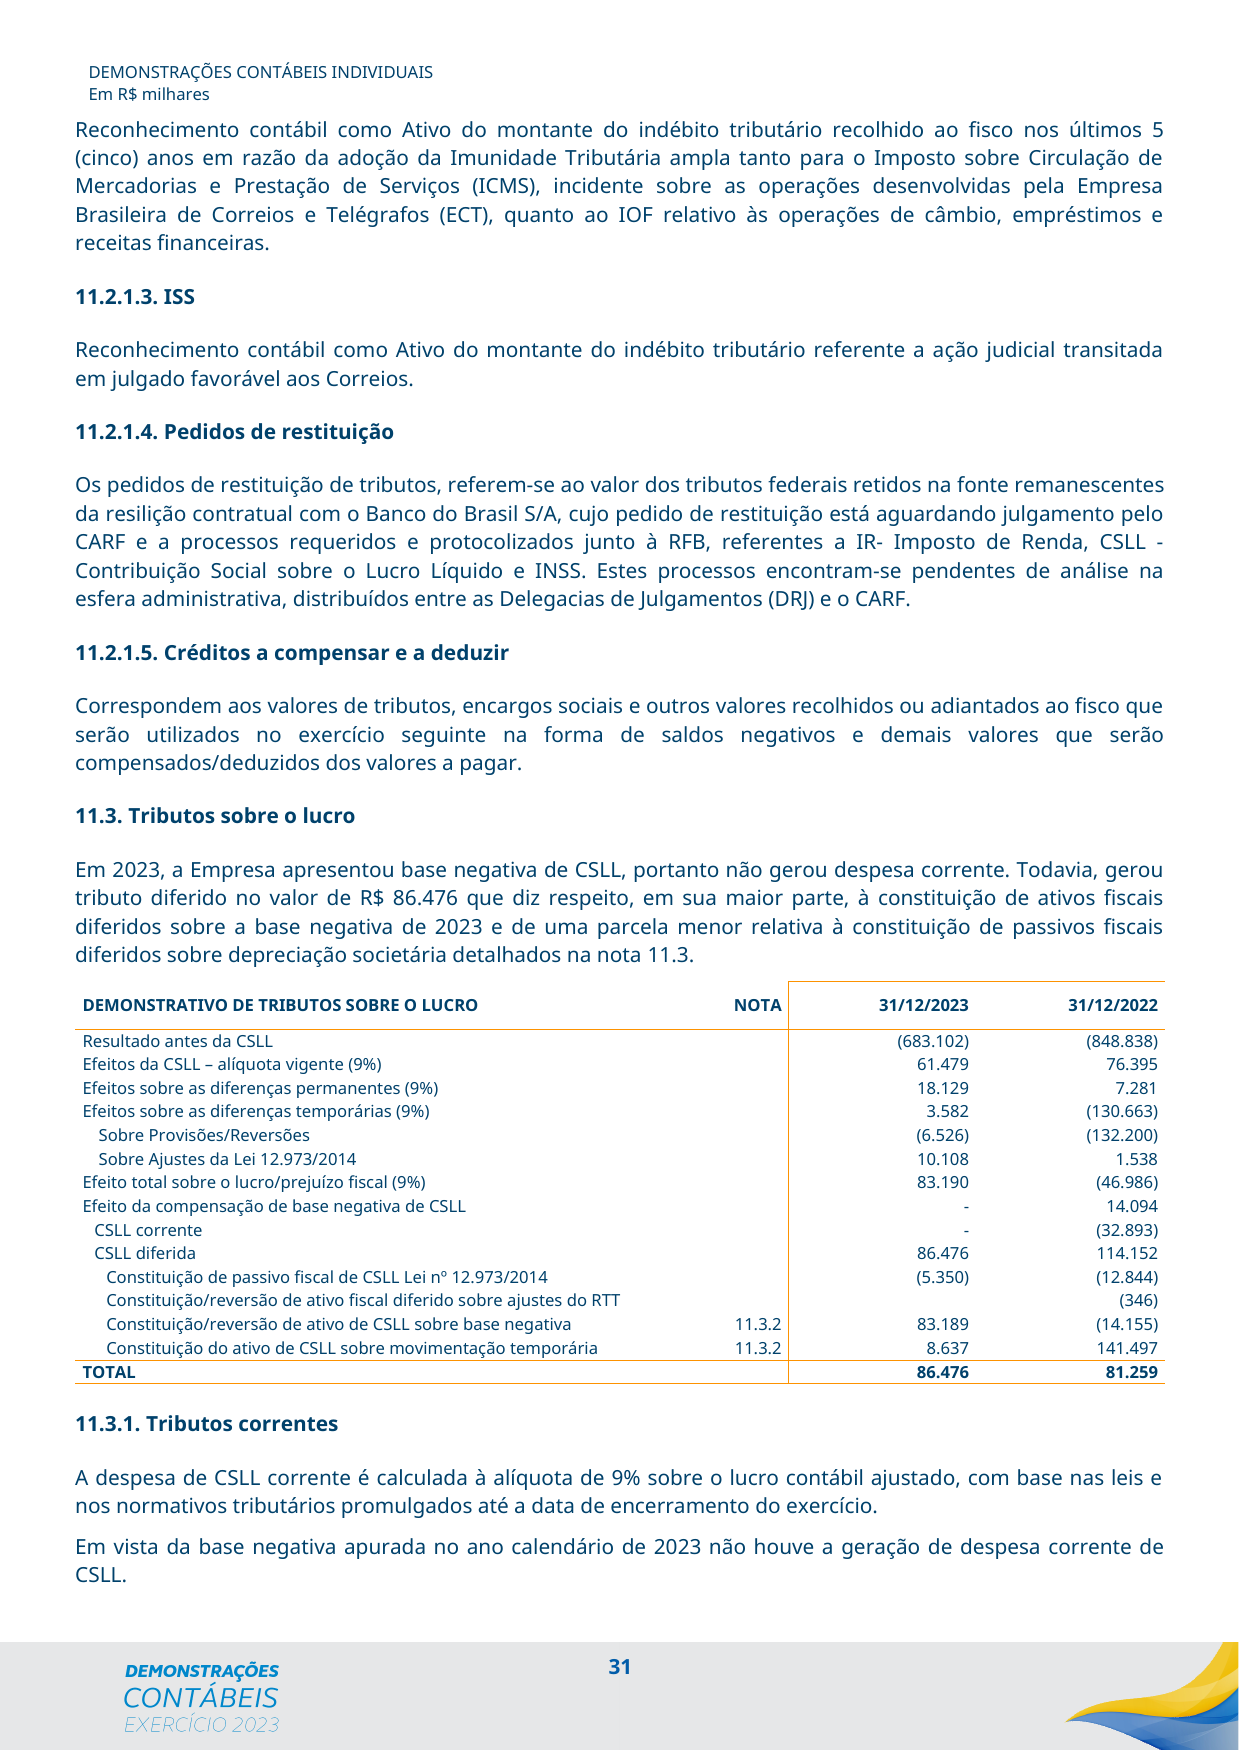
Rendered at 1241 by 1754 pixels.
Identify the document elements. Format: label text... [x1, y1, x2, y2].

table_cell Constituição/reversão de ativo de CSLL sobre base negativa [75, 1312, 662, 1336]
table_cell [663, 1218, 788, 1241]
table_cell 3.582 [789, 1100, 976, 1123]
table_cell Efeito da compensação de base negativa de CSLL [75, 1194, 662, 1218]
table_cell [663, 1241, 788, 1265]
subtitle Créditos a compensar e a deduzir [75, 638, 1165, 666]
table_cell 11.3.2 [663, 1312, 788, 1336]
table_cell [663, 1030, 788, 1052]
picture [0, 1642, 1239, 1750]
subtitle Tributos correntes [75, 1409, 1165, 1438]
table_cell TOTAL [75, 1361, 662, 1383]
table_cell 114.152 [976, 1241, 1165, 1265]
text Reconhecimento contábil como Ativo do montante do indébito tributário referente a ação judicial transitada em julgado favorável aos Correios. [75, 335, 1165, 392]
text A despesa de CSLL corrente é calculada à alíquota de 9% sobre o lucro contábil ajustado, com base nas leis e nos normativos tributários promulgados até a data de encerramento do exercício. [75, 1463, 1165, 1519]
table_cell 61.479 [789, 1052, 976, 1076]
table_cell (5.350) [789, 1265, 976, 1289]
table_cell Constituição do ativo de CSLL sobre movimentação temporária [75, 1336, 662, 1359]
table_cell (14.155) [976, 1312, 1165, 1336]
table_cell (683.102) [789, 1030, 976, 1052]
table_cell [663, 1265, 788, 1289]
table_cell - [789, 1218, 976, 1241]
table_cell Efeitos sobre as diferenças permanentes (9%) [75, 1076, 662, 1099]
table_cell - [789, 1194, 976, 1218]
table_cell 83.190 [789, 1170, 976, 1194]
table_cell [663, 1076, 788, 1099]
table_cell [663, 1170, 788, 1194]
table_cell Sobre Ajustes da Lei 12.973/2014 [75, 1147, 662, 1170]
table_cell [663, 1194, 788, 1218]
table_cell [663, 1289, 788, 1312]
text Os pedidos de restituição de tributos, referem-se ao valor dos tributos federais retidos na fonte remanescentes da resilição contratual com o Banco do Brasil S/A, cujo pedido de restituição está aguardando julgamento pelo CARF e a processos requeridos e protocolizados junto à RFB, referentes a IR- Imposto de Renda, CSLL - Contribuição Social sobre o Lucro Líquido e INSS. Estes processos encontram-se pendentes de análise na esfera administrativa, distribuídos entre as Delegacias de Julgamentos (DRJ) e o CARF. [75, 471, 1165, 613]
table_cell [663, 1100, 788, 1123]
text Correspondem aos valores de tributos, encargos sociais e outros valores recolhidos ou adiantados ao fisco que serão utilizados no exercício seguinte na forma de saldos negativos e demais valores que serão compensados/deduzidos dos valores a pagar. [75, 691, 1165, 777]
table_header DEMONSTRATIVO DE TRIBUTOS SOBRE O LUCRO [75, 981, 662, 1028]
subtitle Tributos sobre o lucro [75, 802, 1165, 830]
table_cell 8.637 [789, 1336, 976, 1359]
table_cell Efeitos sobre as diferenças temporárias (9%) [75, 1100, 662, 1123]
table_cell [789, 1289, 976, 1312]
table_cell Constituição/reversão de ativo fiscal diferido sobre ajustes do RTT [75, 1289, 662, 1312]
table_cell (130.663) [976, 1100, 1165, 1123]
table_cell 11.3.2 [663, 1336, 788, 1359]
table_cell 14.094 [976, 1194, 1165, 1218]
table_header NOTA [663, 981, 788, 1028]
table_cell Resultado antes da CSLL [75, 1030, 662, 1052]
table_cell (32.893) [976, 1218, 1165, 1241]
table_cell [663, 1052, 788, 1076]
table_cell [663, 1123, 788, 1147]
table_cell (346) [976, 1289, 1165, 1312]
text Em 2023, a Empresa apresentou base negativa de CSLL, portanto não gerou despesa corrente. Todavia, gerou tributo diferido no valor de R$ 86.476 que diz respeito, em sua maior parte, à constituição de ativos fiscais diferidos sobre a base negativa de 2023 e de uma parcela menor relativa à constituição de passivos fiscais diferidos sobre depreciação societária detalhados na nota 11.3. [75, 855, 1165, 969]
table_header 31/12/2022 [976, 982, 1165, 1028]
table_cell [663, 1361, 788, 1383]
table_cell (6.526) [789, 1123, 976, 1147]
text Reconhecimento contábil como Ativo do montante do indébito tributário recolhido ao fisco nos últimos 5 (cinco) anos em razão da adoção da Imunidade Tributária ampla tanto para o Imposto sobre Circulação de Mercadorias e Prestação de Serviços (ICMS), incidente sobre as operações desenvolvidas pela Empresa Brasileira de Correios e Telégrafos (ECT), quanto ao IOF relativo às operações de câmbio, empréstimos e receitas financeiras. [75, 115, 1165, 257]
table_cell Efeito total sobre o lucro/prejuízo fiscal (9%) [75, 1170, 662, 1194]
table_cell 83.189 [789, 1312, 976, 1336]
table_cell 81.259 [976, 1361, 1165, 1383]
table_cell 7.281 [976, 1076, 1165, 1099]
table_cell Sobre Provisões/Reversões [75, 1123, 662, 1147]
text Em vista da base negativa apurada no ano calendário de 2023 não houve a geração de despesa corrente de CSLL. [75, 1532, 1165, 1589]
subtitle ISS [75, 282, 1165, 310]
table_cell 10.108 [789, 1147, 976, 1170]
table_cell 18.129 [789, 1076, 976, 1099]
table_cell 86.476 [789, 1241, 976, 1265]
table_cell [663, 1147, 788, 1170]
table_cell CSLL diferida [75, 1241, 662, 1265]
table_header 31/12/2023 [789, 982, 976, 1028]
table_cell (132.200) [976, 1123, 1165, 1147]
table_cell (848.838) [976, 1030, 1165, 1052]
table_cell 86.476 [789, 1361, 976, 1383]
table_cell 1.538 [976, 1147, 1165, 1170]
table_cell Efeitos da CSLL – alíquota vigente (9%) [75, 1052, 662, 1076]
table_cell Constituição de passivo fiscal de CSLL Lei nº 12.973/2014 [75, 1265, 662, 1289]
table_cell 141.497 [976, 1336, 1165, 1359]
table_cell 76.395 [976, 1052, 1165, 1076]
table_cell (12.844) [976, 1265, 1165, 1289]
subtitle Pedidos de restituição [75, 417, 1165, 446]
table_cell (46.986) [976, 1170, 1165, 1194]
table_cell CSLL corrente [75, 1218, 662, 1241]
